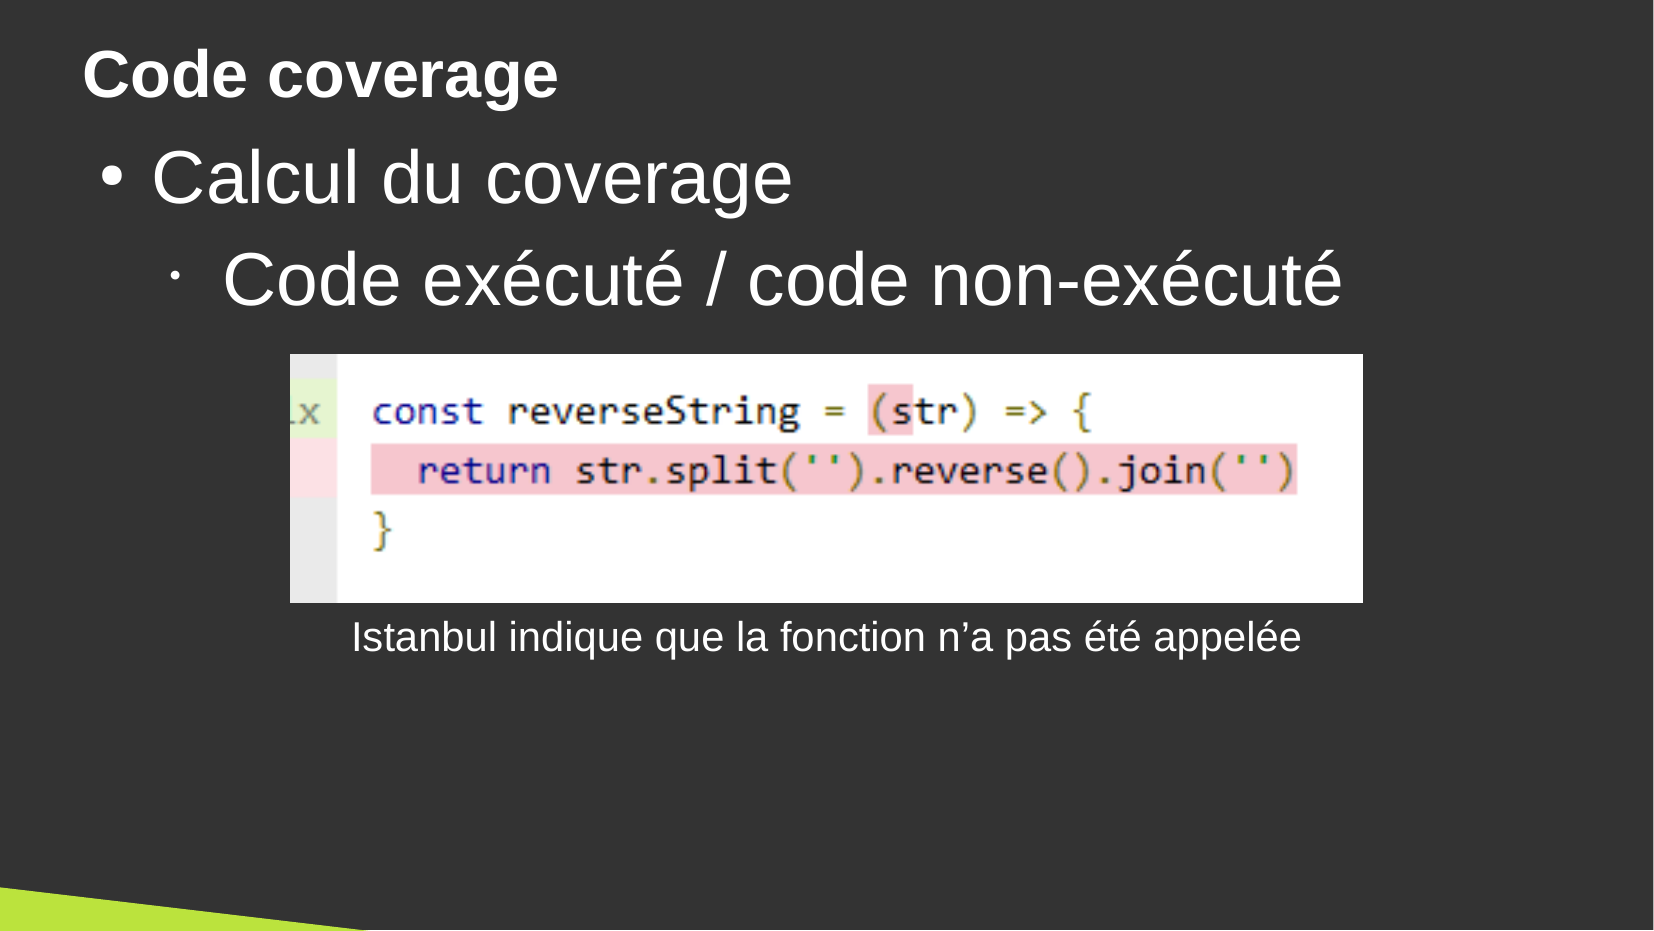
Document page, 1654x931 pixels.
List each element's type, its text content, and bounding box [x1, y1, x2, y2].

title Code coverage [82, 37, 1571, 112]
list Calcul du coverage Code exécuté / code non-exécuté [80, 135, 1619, 367]
text_box [0, 887, 371, 931]
picture [290, 354, 1363, 603]
list Istanbul indique que la fonction n’a pas été appelée [315, 614, 1338, 697]
